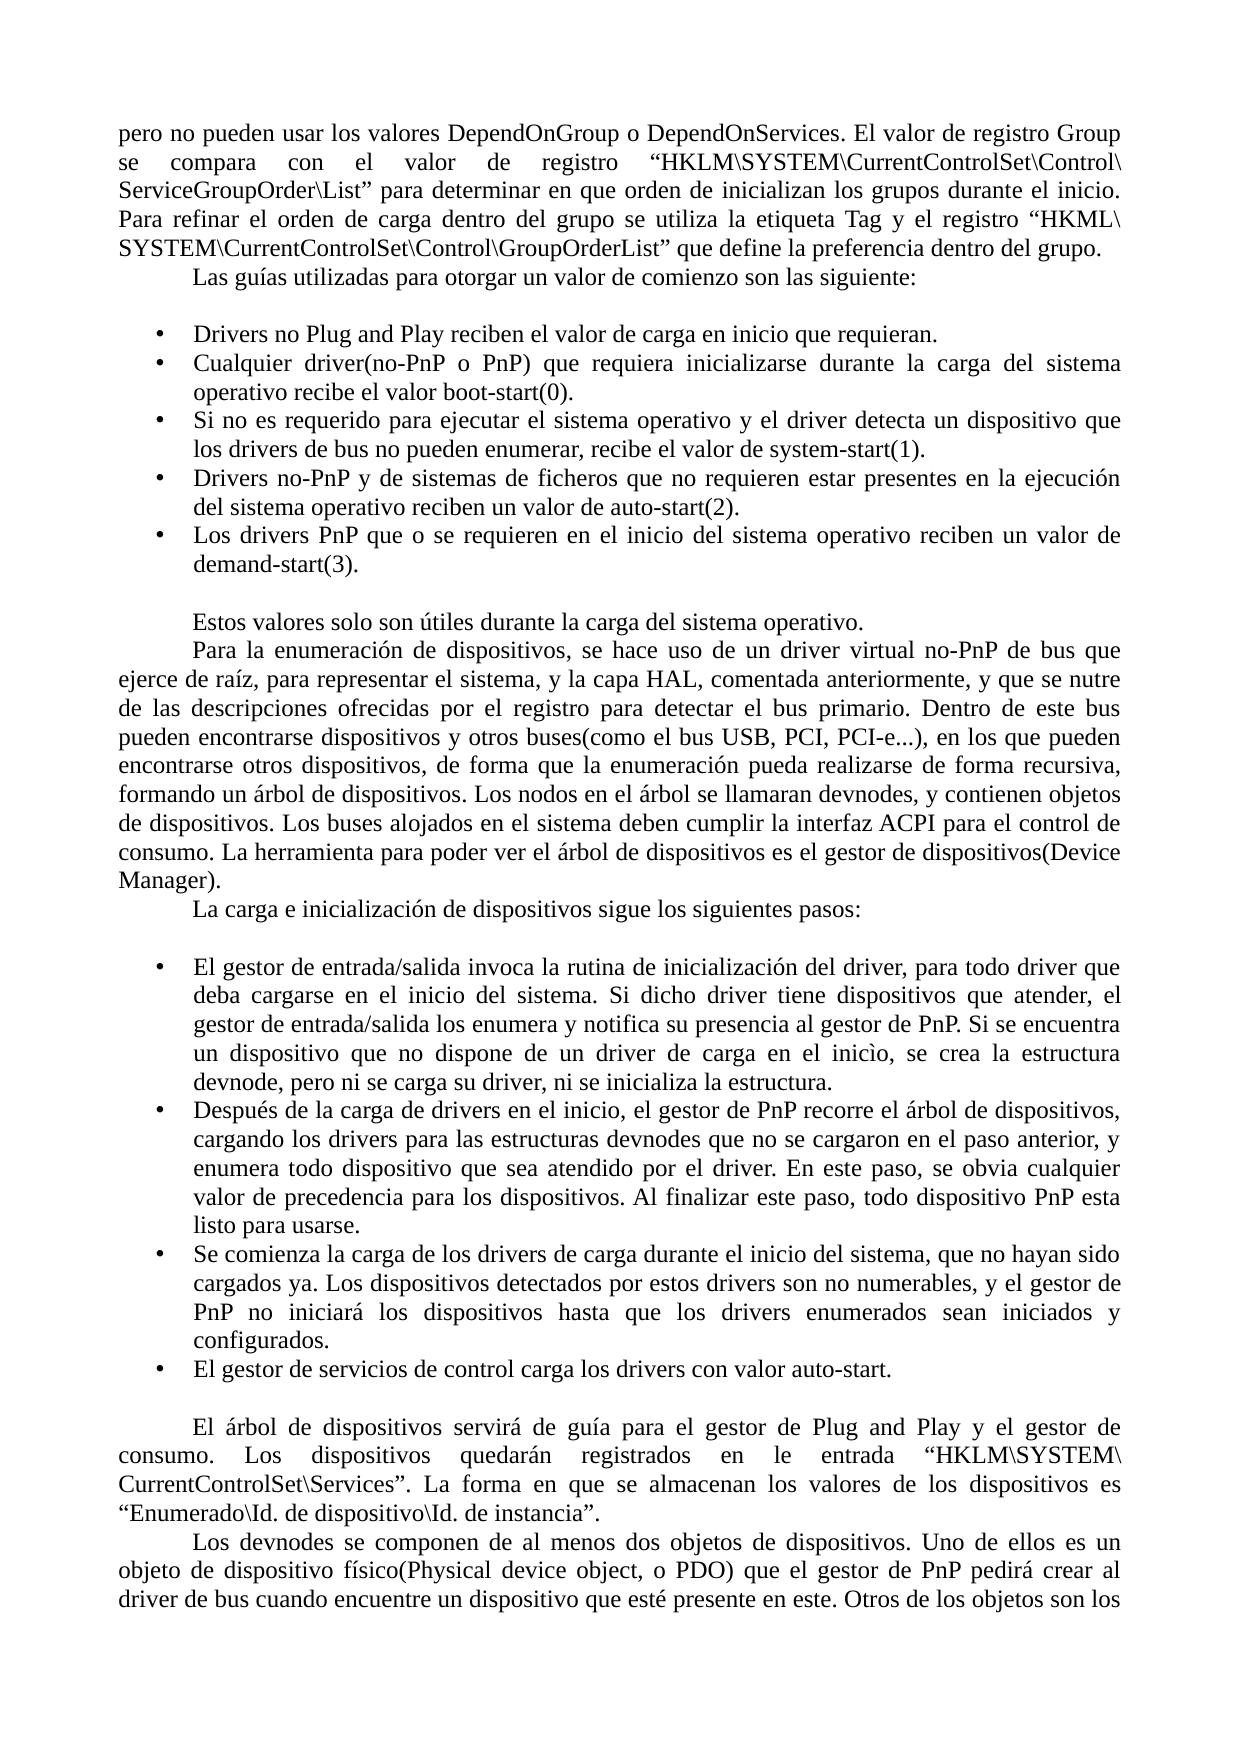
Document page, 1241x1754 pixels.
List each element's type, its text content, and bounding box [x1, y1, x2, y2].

text Para la enumeración de dispositivos, se hace uso de un driver virtual no-PnP de bus que ejerce de raíz, para representar el sistema, y la capa HAL, comentada anteriormente, y que se nutre de las descripciones ofrecidas por el registro para detectar el bus primario. Dentro de este bus pueden encontrarse dispositivos y otros buses(como el bus USB, PCI, PCI-e...), en los que pueden encontrarse otros dispositivos, de forma que la enumeración pueda realizarse de forma recursiva, formando un árbol de dispositivos. Los nodos en el árbol se llamaran devnodes, y contienen objetos de dispositivos. Los buses alojados en el sistema deben cumplir la interfaz ACPI para el control de consumo. La herramienta para poder ver el árbol de dispositivos es el gestor de dispositivos(Device Manager). [118, 636, 1122, 894]
text El árbol de dispositivos servirá de guía para el gestor de Plug and Play y el gestor de consumo. Los dispositivos quedarán registrados en le entrada “HKLM\SYSTEM\CurrentControlSet\Services”. La forma en que se almacenan los valores de los dispositivos es “Enumerado\Id. de dispositivo\Id. de instancia”. [118, 1412, 1122, 1527]
text Estos valores solo son útiles durante la carga del sistema operativo. [118, 607, 1122, 636]
list Si no es requerido para ejecutar el sistema operativo y el driver detecta un dispositivo que los drivers de bus no pueden enumerar, recibe el valor de system-start(1). [156, 406, 1122, 463]
list Los drivers PnP que o se requieren en el inicio del sistema operativo reciben un valor de demand-start(3). [156, 521, 1122, 578]
text Los devnodes se componen de al menos dos objetos de dispositivos. Uno de ellos es un objeto de dispositivo físico(Physical device object, o PDO) que el gestor de PnP pedirá crear al driver de bus cuando encuentre un dispositivo que esté presente en este. Otros de los objetos son los [118, 1527, 1122, 1613]
list Después de la carga de drivers en el inicio, el gestor de PnP recorre el árbol de dispositivos, cargando los drivers para las estructuras devnodes que no se cargaron en el paso anterior, y enumera todo dispositivo que sea atendido por el driver. En este paso, se obvia cualquier valor de precedencia para los dispositivos. Al finalizar este paso, todo dispositivo PnP esta listo para usarse. [156, 1096, 1122, 1239]
list Cualquier driver(no-PnP o PnP) que requiera inicializarse durante la carga del sistema operativo recibe el valor boot-start(0). [156, 348, 1122, 406]
text pero no pueden usar los valores DependOnGroup o DependOnServices. El valor de registro Group se compara con el valor de registro “HKLM\SYSTEM\CurrentControlSet\Control\ServiceGroupOrder\List” para determinar en que orden de inicializan los grupos durante el inicio. Para refinar el orden de carga dentro del grupo se utiliza la etiqueta Tag y el registro “HKML\SYSTEM\CurrentControlSet\Control\GroupOrderList” que define la preferencia dentro del grupo. [118, 118, 1122, 262]
text La carga e inicialización de dispositivos sigue los siguientes pasos: [118, 894, 1122, 923]
list El gestor de entrada/salida invoca la rutina de inicialización del driver, para todo driver que deba cargarse en el inicio del sistema. Si dicho driver tiene dispositivos que atender, el gestor de entrada/salida los enumera y notifica su presencia al gestor de PnP. Si se encuentra un dispositivo que no dispone de un driver de carga en el inicìo, se crea la estructura devnode, pero ni se carga su driver, ni se inicializa la estructura. [156, 952, 1122, 1096]
list Drivers no-PnP y de sistemas de ficheros que no requieren estar presentes en la ejecución del sistema operativo reciben un valor de auto-start(2). [156, 463, 1122, 521]
list Se comienza la carga de los drivers de carga durante el inicio del sistema, que no hayan sido cargados ya. Los dispositivos detectados por estos drivers son no numerables, y el gestor de PnP no iniciará los dispositivos hasta que los drivers enumerados sean iniciados y configurados. [156, 1239, 1122, 1354]
text Las guías utilizadas para otorgar un valor de comienzo son las siguiente: [118, 262, 1122, 291]
list Drivers no Plug and Play reciben el valor de carga en inicio que requieran. [156, 319, 1122, 348]
list El gestor de servicios de control carga los drivers con valor auto-start. [156, 1354, 1122, 1383]
